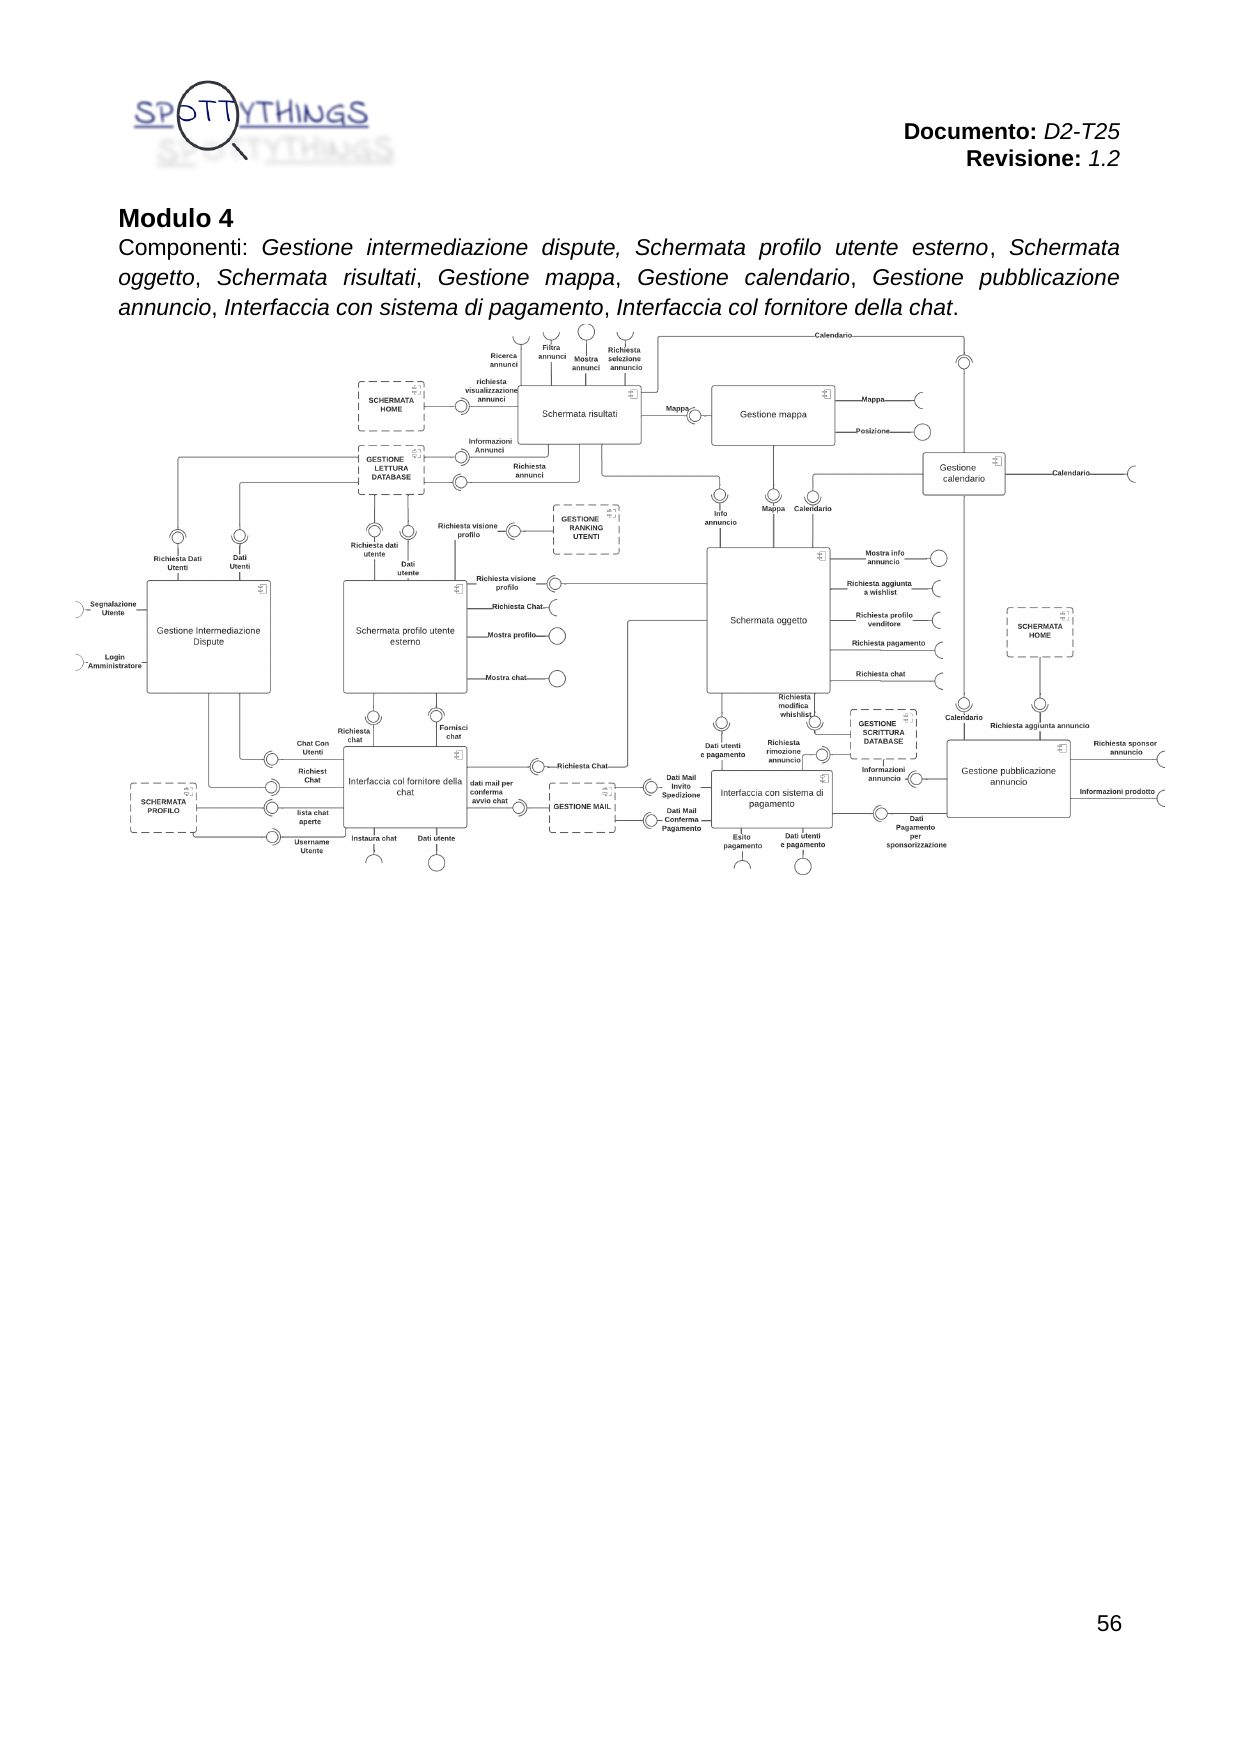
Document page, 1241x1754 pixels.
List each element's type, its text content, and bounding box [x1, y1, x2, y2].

picture [75, 324, 1165, 875]
picture [123, 73, 399, 187]
subtitle Modulo 4 [118, 203, 1122, 233]
text Componenti: Gestione intermediazione dispute, Schermata profilo utente esterno, Schermata oggetto, Schermata risultati, Gestione mappa, Gestione calendario, Gestione pubblicazione annuncio, Interfaccia con sistema di pagamento, Interfaccia col fornitore della chat. [118, 233, 1122, 320]
